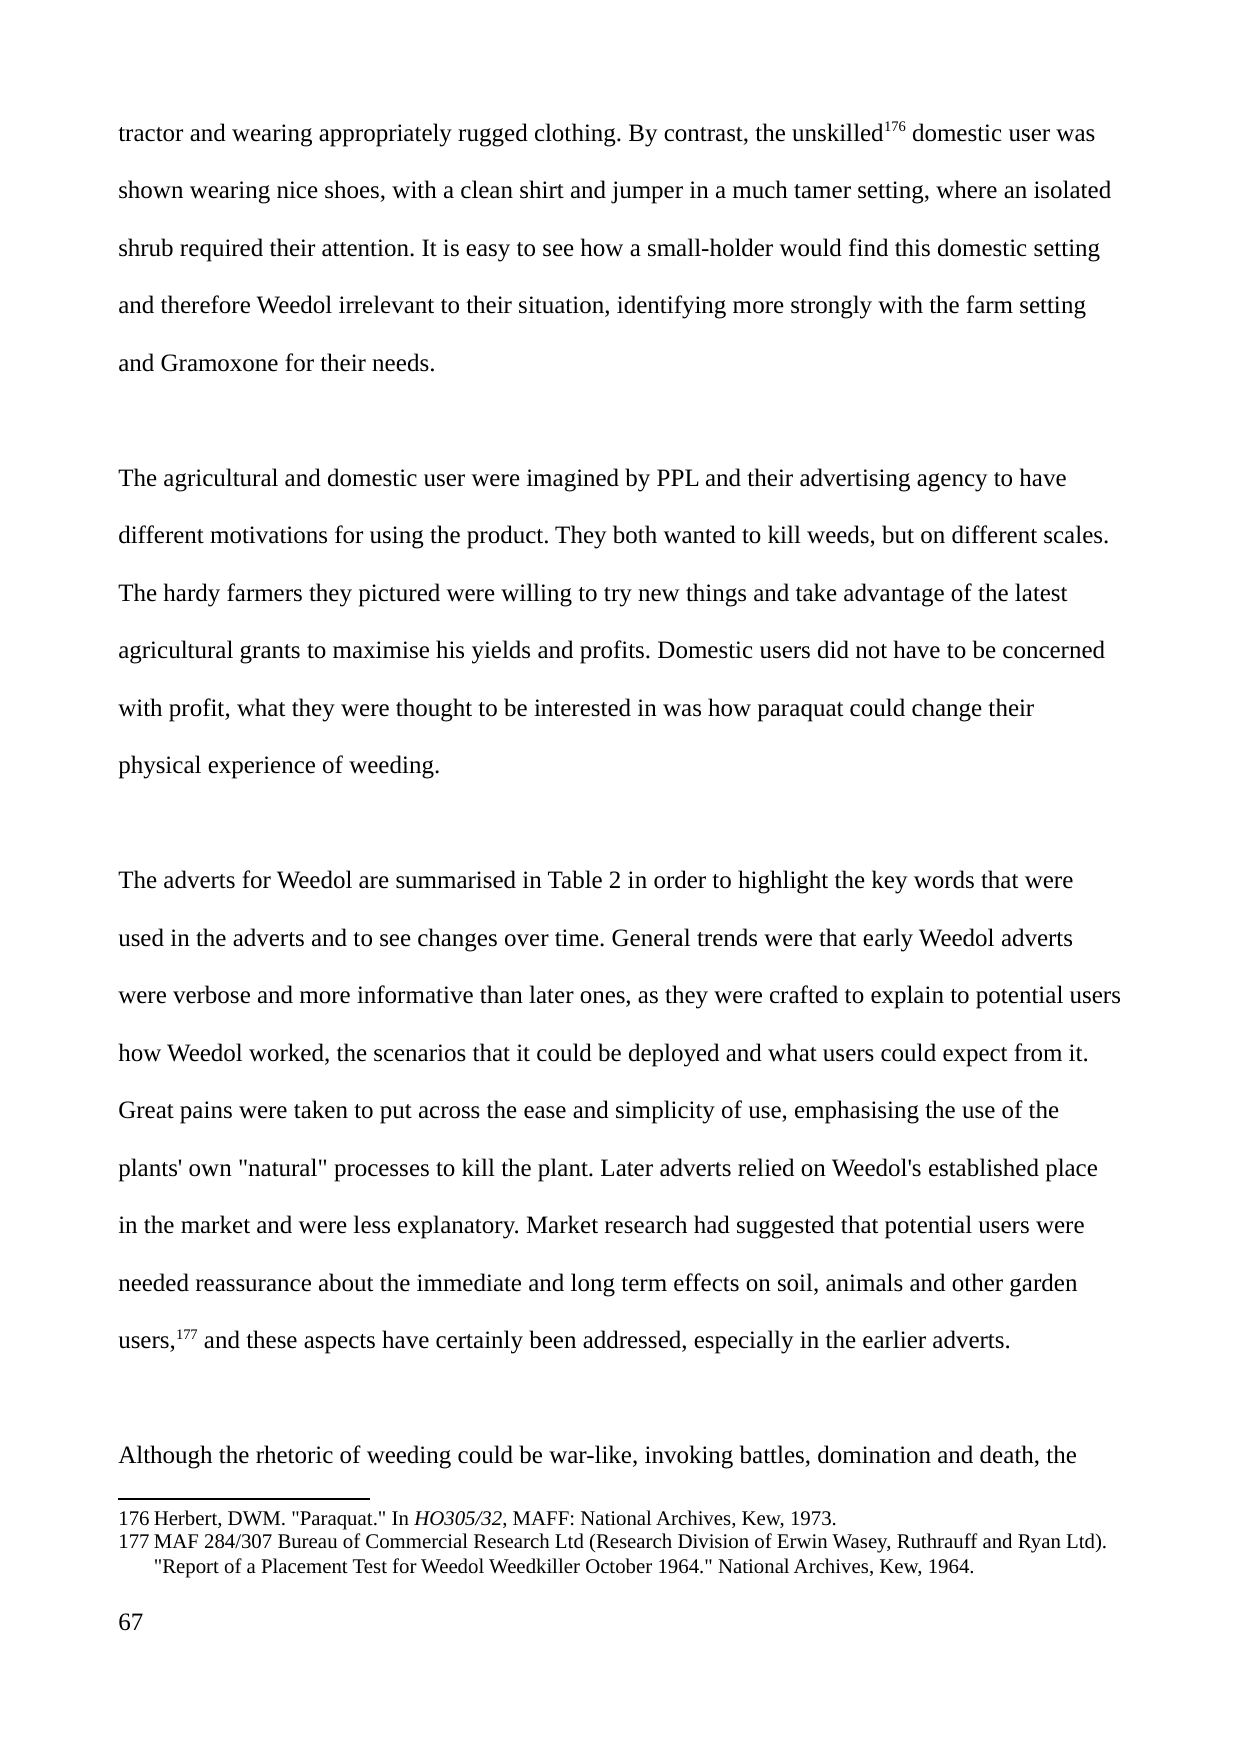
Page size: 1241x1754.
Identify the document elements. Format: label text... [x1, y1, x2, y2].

text tractor and wearing appropriately rugged clothing. By contrast, the unskilled domestic user was shown wearing nice shoes, with a clean shirt and jumper in a much tamer setting, where an isolated shrub required their attention. It is easy to see how a small-holder would find this domestic setting and therefore Weedol irrelevant to their situation, identifying more strongly with the farm setting and Gramoxone for their needs. [118, 118, 1122, 377]
text Herbert, DWM. "Paraquat." In HO305/32, MAFF: National Archives, Kew, 1973. [118, 1505, 1122, 1529]
text MAF 284/307 Bureau of Commercial Research Ltd (Research Division of Erwin Wasey, Ruthrauff and Ryan Ltd). "Report of a Placement Test for Weedol Weedkiller October 1964." National Archives, Kew, 1964. [118, 1529, 1122, 1578]
text Although the rhetoric of weeding could be war-like, invoking battles, domination and death, the [118, 1441, 1122, 1469]
text The adverts for Weedol are summarised in Table 2 in order to highlight the key words that were used in the adverts and to see changes over time. General trends were that early Weedol adverts were verbose and more informative than later ones, as they were crafted to explain to potential users how Weedol worked, the scenarios that it could be deployed and what users could expect from it. Great pains were taken to put across the ease and simplicity of use, emphasising the use of the plants' own "natural" processes to kill the plant. Later adverts relied on Weedol's established place in the market and were less explanatory. Market research had suggested that potential users were needed reassurance about the immediate and long term effects on soil, animals and other garden users, and these aspects have certainly been addressed, especially in the earlier adverts. [118, 866, 1122, 1354]
text The agricultural and domestic user were imagined by PPL and their advertising agency to have different motivations for using the product. They both wanted to kill weeds, but on different scales. The hardy farmers they pictured were willing to try new things and take advantage of the latest agricultural grants to maximise his yields and profits. Domestic users did not have to be concerned with profit, what they were thought to be interested in was how paraquat could change their physical experience of weeding. [118, 463, 1122, 779]
